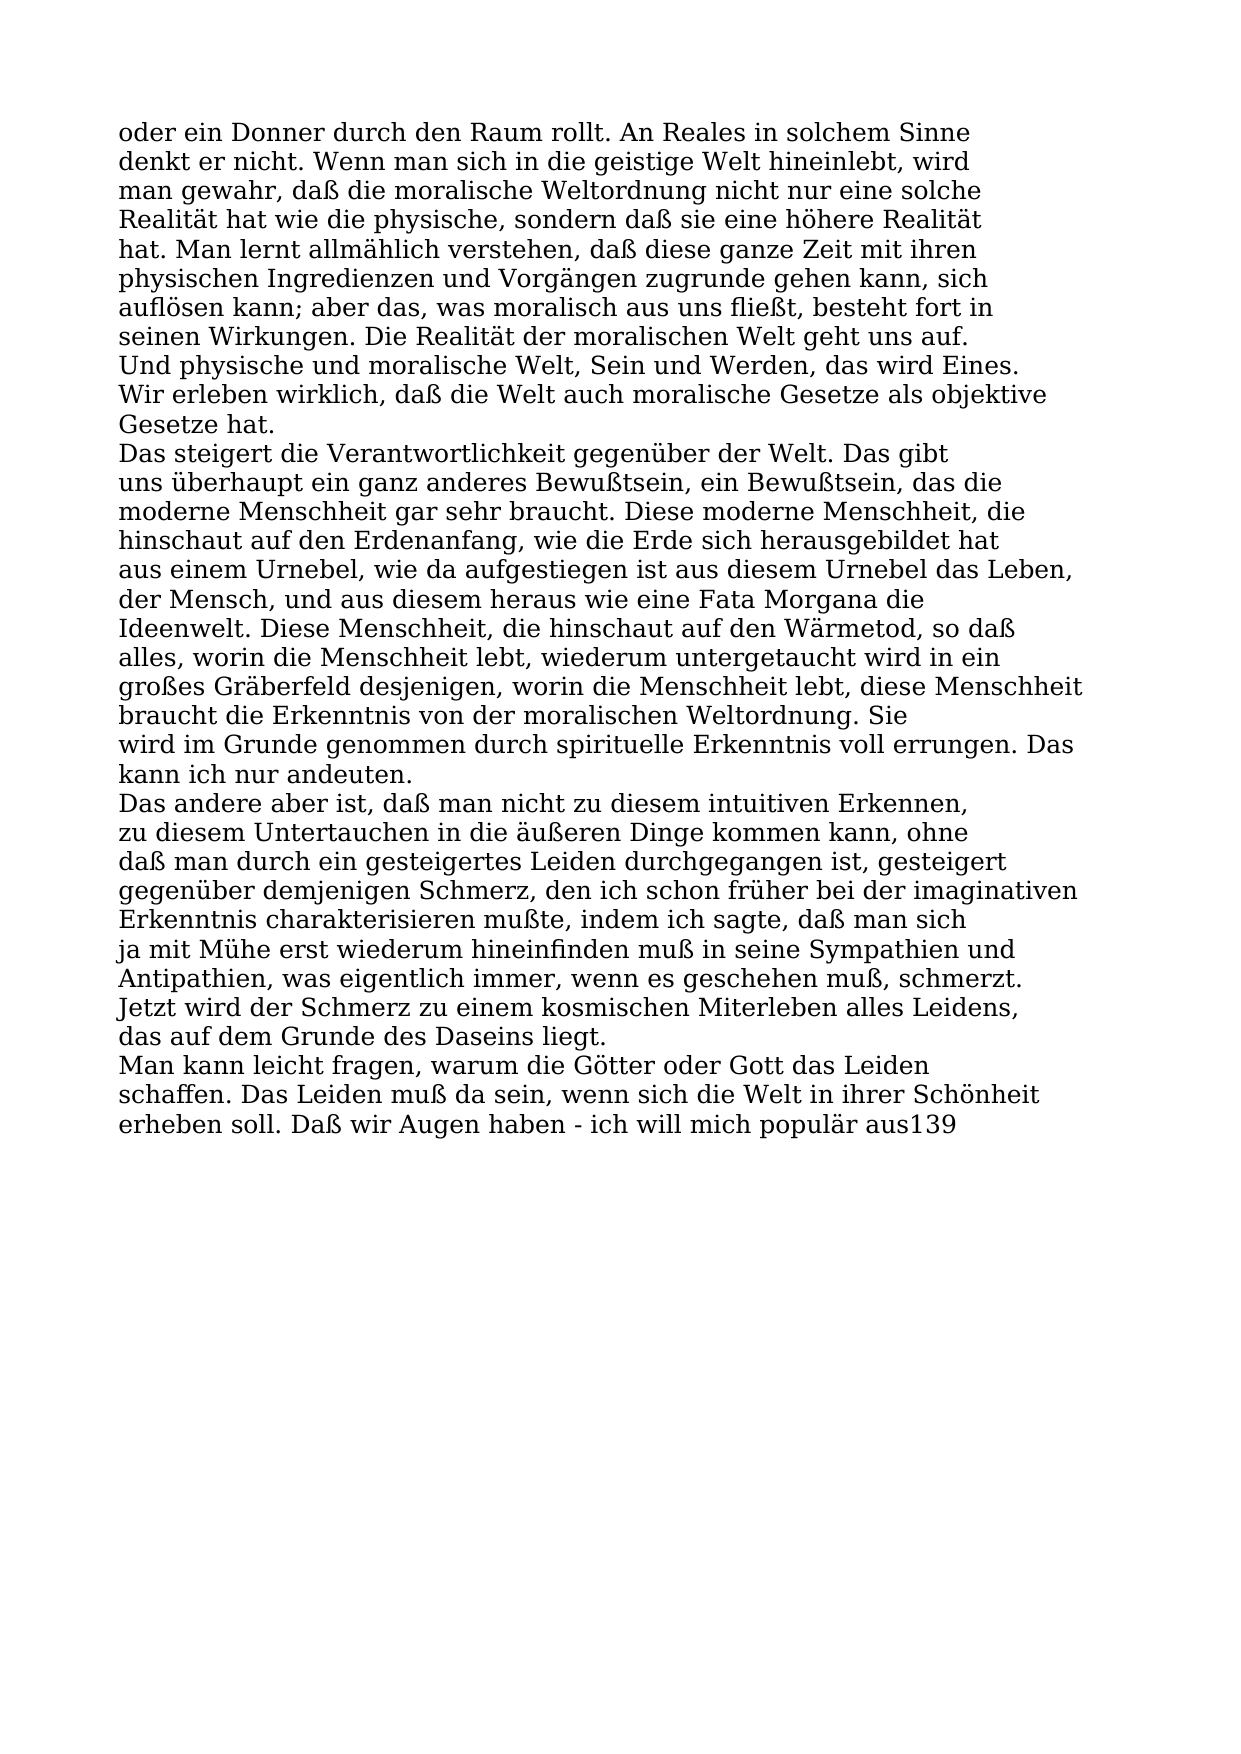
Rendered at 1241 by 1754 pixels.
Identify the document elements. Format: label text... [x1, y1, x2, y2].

text seinen Wirkungen. Die Realität der moralischen Welt geht uns auf. [118, 322, 1122, 351]
text hat. Man lernt allmählich verstehen, daß diese ganze Zeit mit ihren [118, 235, 1122, 264]
text Man kann leicht fragen, warum die Götter oder Gott das Leiden [118, 1051, 1122, 1081]
text Ideenwelt. Diese Menschheit, die hinschaut auf den Wärmetod, so daß [118, 614, 1122, 643]
text man gewahr, daß die moralische Weltordnung nicht nur eine solche [118, 176, 1122, 206]
text oder ein Donner durch den Raum rollt. An Reales in solchem Sinne [118, 118, 1122, 147]
text Realität hat wie die physische, sondern daß sie eine höhere Realität [118, 206, 1122, 235]
text moderne Menschheit gar sehr braucht. Diese moderne Menschheit, die [118, 497, 1122, 526]
text Antipathien, was eigentlich immer, wenn es geschehen muß, schmerzt. [118, 964, 1122, 993]
text großes Gräberfeld desjenigen, worin die Menschheit lebt, diese Menschheit braucht die Erkenntnis von der moralischen Weltordnung. Sie [118, 672, 1122, 731]
text wird im Grunde genommen durch spirituelle Erkenntnis voll errungen. Das kann ich nur andeuten. [118, 731, 1122, 789]
text daß man durch ein gesteigertes Leiden durchgegangen ist, gesteigert gegenüber demjenigen Schmerz, den ich schon früher bei der imaginativen Erkenntnis charakterisieren mußte, indem ich sagte, daß man sich [118, 847, 1122, 935]
text aus einem Urnebel, wie da aufgestiegen ist aus diesem Urnebel das Leben, der Mensch, und aus diesem heraus wie eine Fata Morgana die [118, 556, 1122, 614]
text schaffen. Das Leiden muß da sein, wenn sich die Welt in ihrer Schönheit erheben soll. Daß wir Augen haben - ich will mich populär aus139 [118, 1081, 1122, 1139]
text physischen Ingredienzen und Vorgängen zugrunde gehen kann, sich [118, 264, 1122, 293]
text Wir erleben wirklich, daß die Welt auch moralische Gesetze als objektive Gesetze hat. [118, 381, 1122, 439]
text ja mit Mühe erst wiederum hineinfinden muß in seine Sympathien und [118, 935, 1122, 964]
text alles, worin die Menschheit lebt, wiederum untergetaucht wird in ein [118, 643, 1122, 672]
text hinschaut auf den Erdenanfang, wie die Erde sich herausgebildet hat [118, 526, 1122, 556]
text zu diesem Untertauchen in die äußeren Dinge kommen kann, ohne [118, 818, 1122, 847]
text Jetzt wird der Schmerz zu einem kosmischen Miterleben alles Leidens, [118, 993, 1122, 1022]
text uns überhaupt ein ganz anderes Bewußtsein, ein Bewußtsein, das die [118, 468, 1122, 497]
text denkt er nicht. Wenn man sich in die geistige Welt hineinlebt, wird [118, 147, 1122, 176]
text auflösen kann; aber das, was moralisch aus uns fließt, besteht fort in [118, 293, 1122, 322]
text Und physische und moralische Welt, Sein und Werden, das wird Eines. [118, 351, 1122, 381]
text Das steigert die Verantwortlichkeit gegenüber der Welt. Das gibt [118, 439, 1122, 468]
text Das andere aber ist, daß man nicht zu diesem intuitiven Erkennen, [118, 789, 1122, 818]
text das auf dem Grunde des Daseins liegt. [118, 1022, 1122, 1051]
